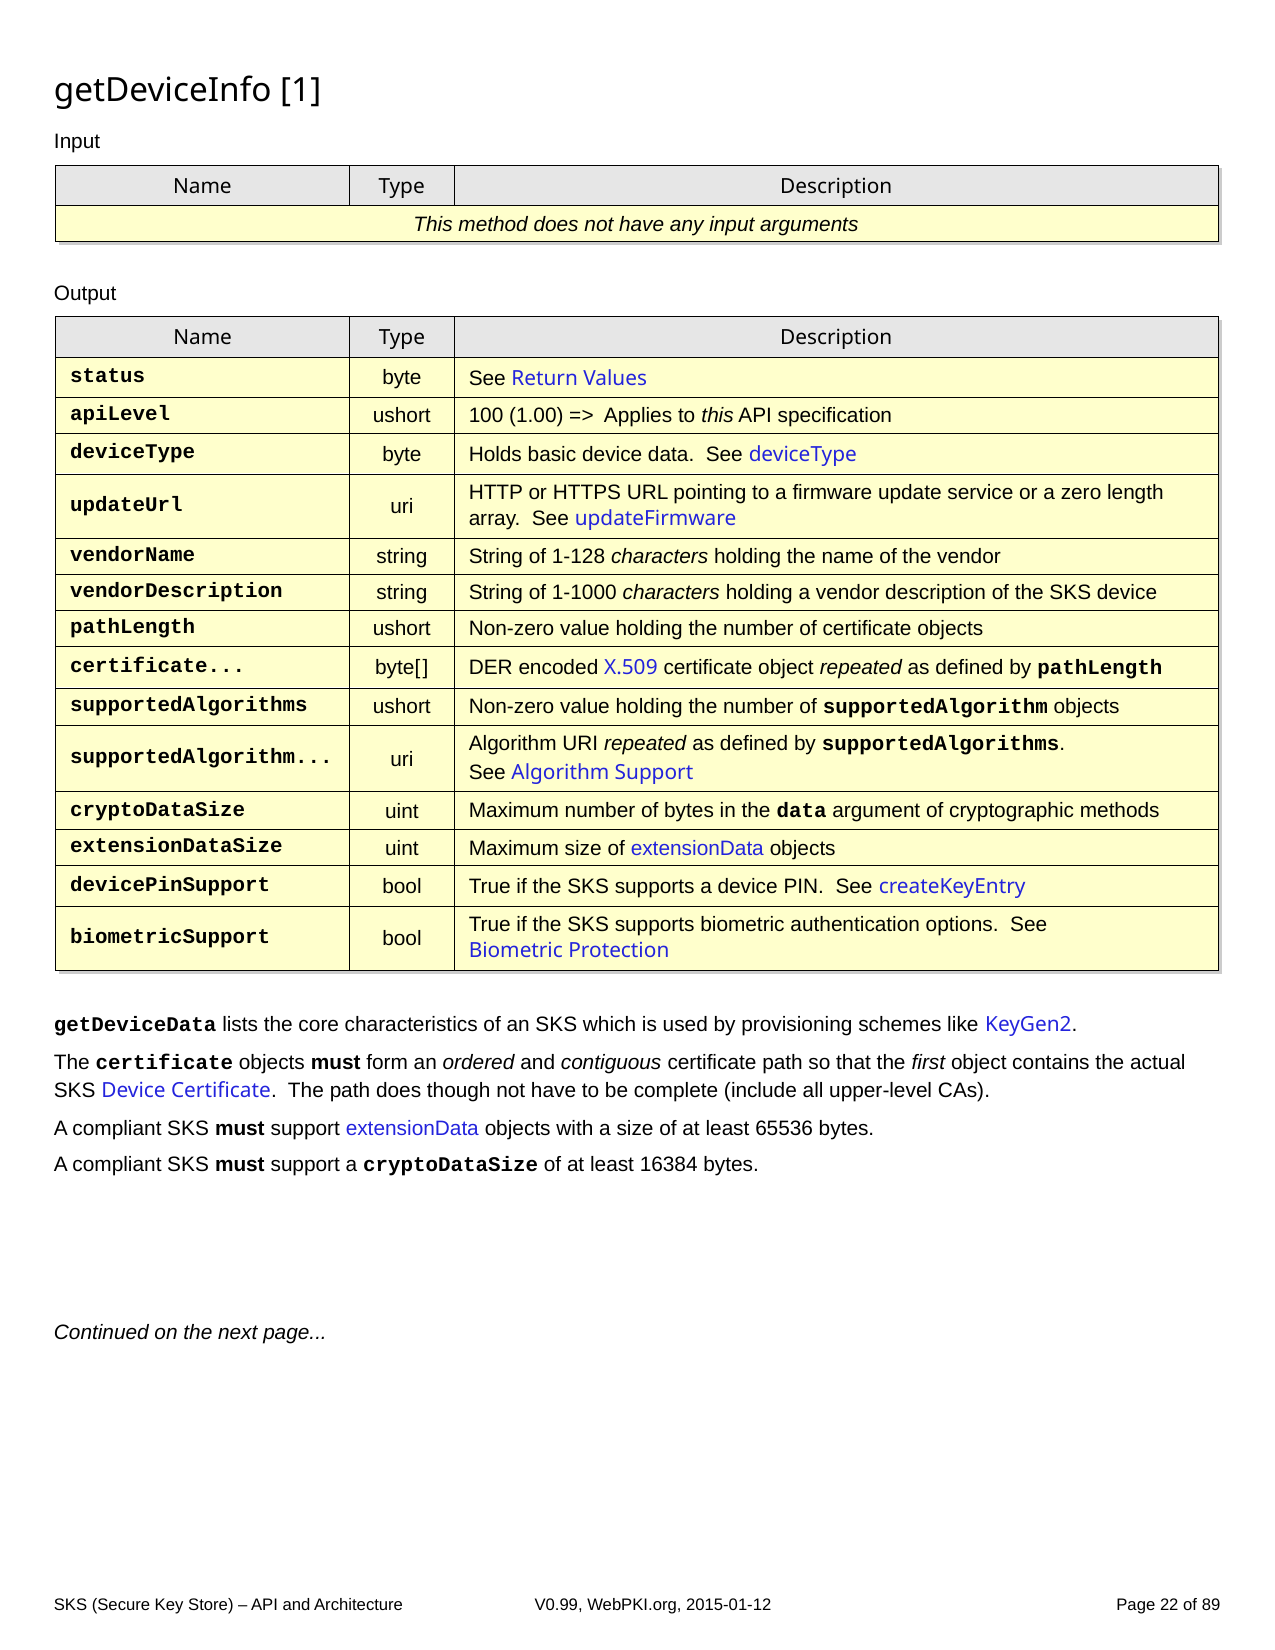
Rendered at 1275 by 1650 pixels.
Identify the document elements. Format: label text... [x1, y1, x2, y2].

table_cell certificate... [56, 647, 349, 687]
table_cell Non-zero value holding the number of certificate objects [455, 611, 1218, 646]
table_cell 100 (1.00) => Applies to this API specification [455, 398, 1218, 433]
table_cell This method does not have any input arguments [56, 206, 1218, 241]
table_cell Maximum size of extensionData objects [455, 830, 1218, 865]
table_cell pathLength [56, 611, 349, 646]
table_header Description [455, 317, 1218, 357]
table_cell True if the SKS supports biometric authentication options. See Biometric Protection [455, 907, 1218, 970]
table_cell ushort [350, 689, 454, 725]
table_cell updateUrl [56, 475, 349, 538]
table_cell string [350, 575, 454, 610]
table_cell ushort [350, 398, 454, 433]
table_cell True if the SKS supports a device PIN. See createKeyEntry [455, 866, 1218, 906]
table_cell uint [350, 830, 454, 865]
table_cell apiLevel [56, 398, 349, 433]
text A compliant SKS must support extensionData objects with a size of at least 65536 bytes. [54, 1116, 1221, 1140]
table_cell biometricSupport [56, 907, 349, 970]
table_cell extensionDataSize [56, 830, 349, 865]
table_cell Holds basic device data. See deviceType [455, 434, 1218, 473]
table_cell bool [350, 907, 454, 970]
text The certificate objects must form an ordered and contiguous certificate path so that the first object contains the actual SKS Device Certificate. The path does though not have to be complete (include all upper-level CAs). [54, 1050, 1221, 1104]
table_cell See Return Values [455, 358, 1218, 397]
table_header Description [455, 166, 1218, 205]
table_cell vendorName [56, 539, 349, 574]
table_cell devicePinSupport [56, 866, 349, 906]
table_cell bool [350, 866, 454, 906]
text Input [54, 129, 1221, 153]
text getDeviceData lists the core characteristics of an SKS which is used by provisioning schemes like KeyGen2. [54, 1009, 1221, 1038]
table_cell DER encoded X.509 certificate object repeated as defined by pathLength [455, 647, 1218, 687]
table_header Name [56, 166, 349, 205]
table_cell string [350, 539, 454, 574]
table_cell Algorithm URI repeated as defined by supportedAlgorithms. See Algorithm Support [455, 726, 1218, 791]
table_cell cryptoDataSize [56, 792, 349, 829]
table_cell Non-zero value holding the number of supportedAlgorithm objects [455, 689, 1218, 725]
table_cell String of 1-128 characters holding the name of the vendor [455, 539, 1218, 574]
table_cell Maximum number of bytes in the data argument of cryptographic methods [455, 792, 1218, 829]
table_cell vendorDescription [56, 575, 349, 610]
table_cell deviceType [56, 434, 349, 473]
table_cell uri [350, 726, 454, 791]
text A compliant SKS must support a cryptoDataSize of at least 16384 bytes. [54, 1151, 1221, 1177]
table_cell String of 1-1000 characters holding a vendor description of the SKS device [455, 575, 1218, 610]
table_header Type [350, 166, 454, 205]
table_cell byte [350, 358, 454, 397]
table_cell byte [350, 434, 454, 473]
table_cell uint [350, 792, 454, 829]
table_cell supportedAlgorithm... [56, 726, 349, 791]
table_cell uri [350, 475, 454, 538]
table_header Name [56, 317, 349, 357]
table_cell HTTP or HTTPS URL pointing to a firmware update service or a zero length array. See updateFirmware [455, 475, 1218, 538]
subtitle getDeviceInfo [1] [54, 66, 1221, 111]
table_header Type [350, 317, 454, 357]
table_cell status [56, 358, 349, 397]
text Output [54, 281, 1221, 304]
table_cell supportedAlgorithms [56, 689, 349, 725]
text Continued on the next page... [54, 1320, 1221, 1344]
table_cell ushort [350, 611, 454, 646]
table_cell byte⁮[ ] [350, 647, 454, 687]
